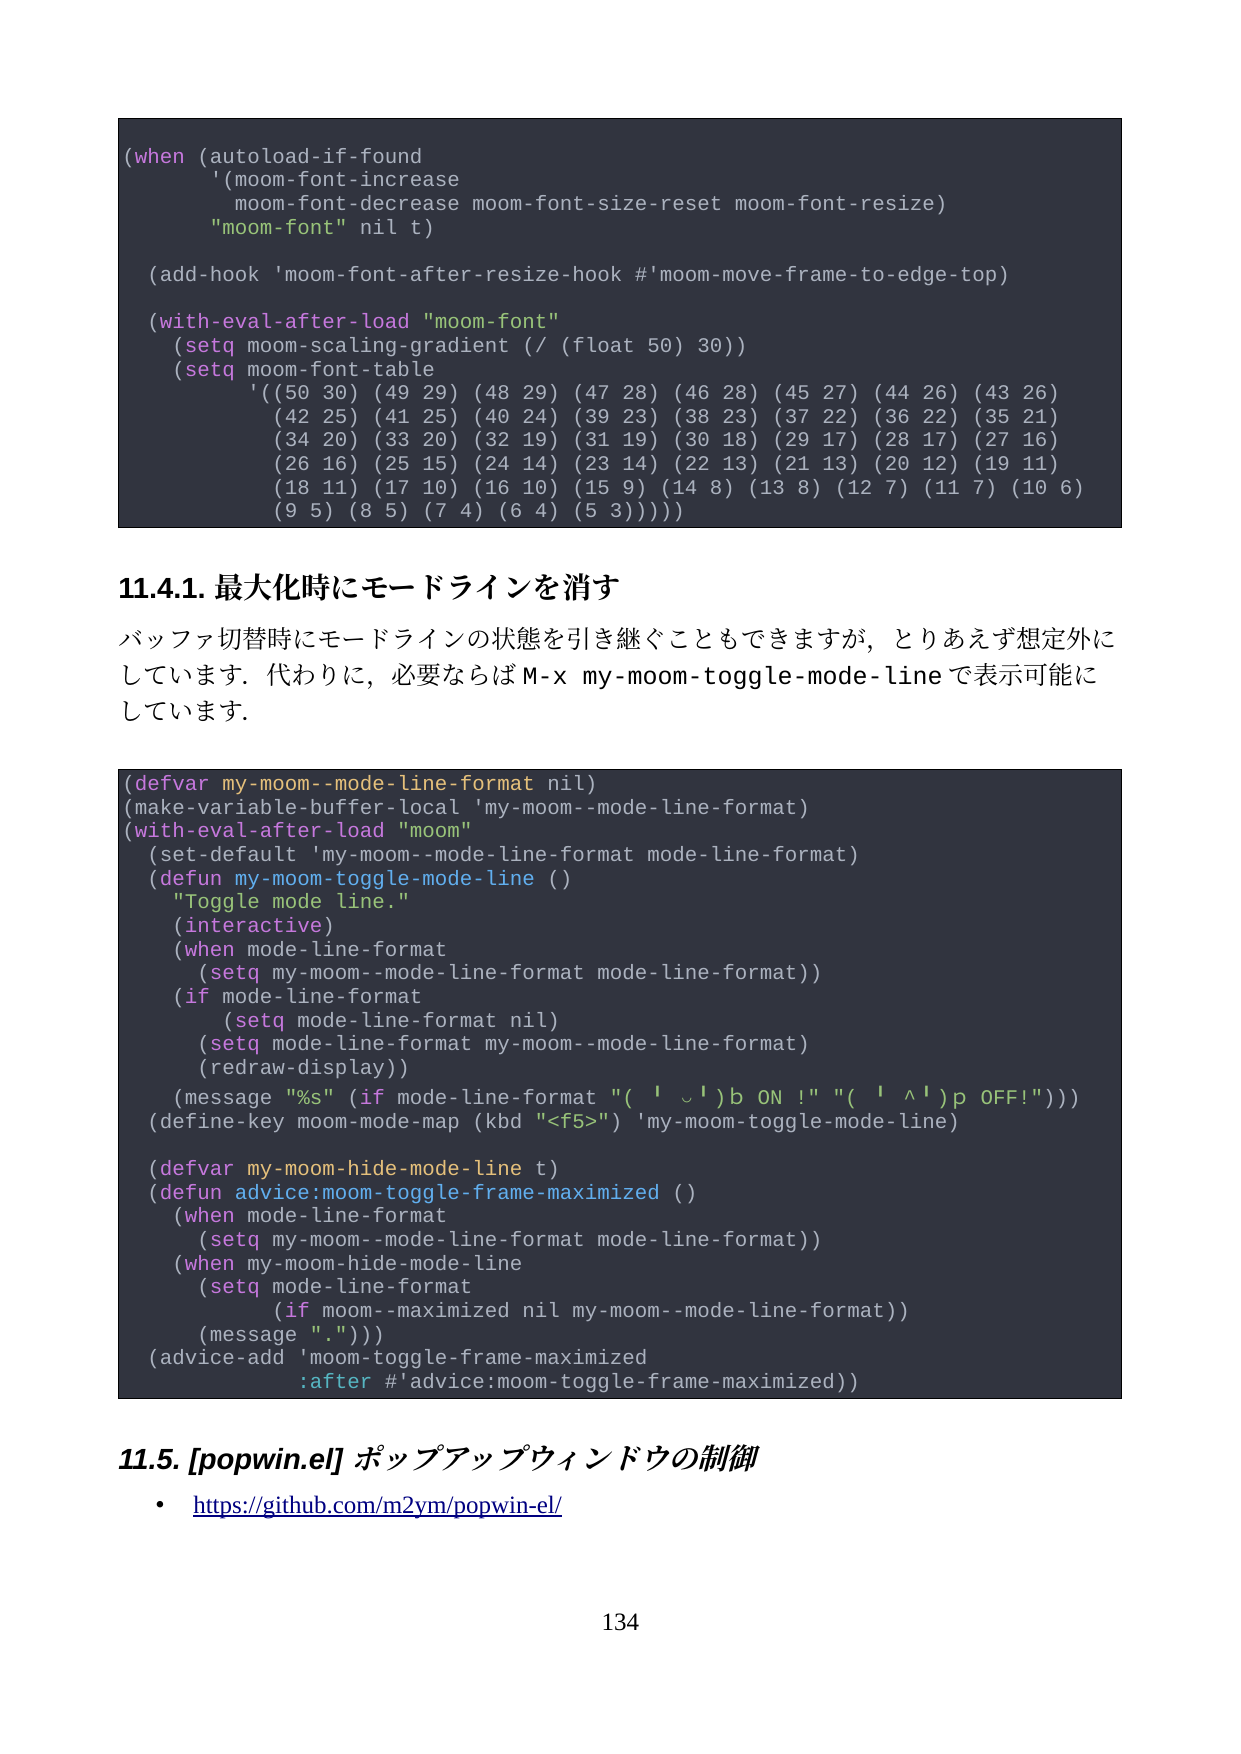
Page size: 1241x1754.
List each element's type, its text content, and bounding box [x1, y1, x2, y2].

text (when my-moom-hide-mode-line [119, 1249, 1121, 1272]
text (defun advice:moom-toggle-frame-maximized () [119, 1178, 1121, 1202]
text (if moom--maximized nil my-moom--mode-line-format)) [119, 1296, 1121, 1320]
subtitle [popwin.el] ポップアップウィンドウの制御 [118, 1436, 1122, 1478]
text (interactive) [119, 911, 1121, 935]
text (when mode-line-format [119, 935, 1121, 958]
text (18 11) (17 10) (16 10) (15 9) (14 8) (13 8) (12 7) (11 7) (10 6) [119, 473, 1121, 496]
text (setq moom-scaling-gradient (/ (float 50) 30)) [119, 331, 1121, 354]
text (defvar my-moom-hide-mode-line t) [119, 1154, 1121, 1178]
subtitle 最大化時にモードラインを消す [118, 565, 1122, 607]
text (when (autoload-if-found [119, 142, 1121, 165]
text (define-key moom-mode-map (kbd "<f5>") 'my-moom-toggle-mode-line) [119, 1107, 1121, 1131]
text (setq mode-line-format my-moom--mode-line-format) [119, 1029, 1121, 1053]
text (defun my-moom-toggle-mode-line () [119, 864, 1121, 887]
text (with-eval-after-load "moom" [119, 816, 1121, 840]
text (redraw-display)) [119, 1053, 1121, 1077]
text '((50 30) (49 29) (48 29) (47 28) (46 28) (45 27) (44 26) (43 26) [119, 378, 1121, 402]
text (message "."))) [119, 1320, 1121, 1343]
text '(moom-font-increase [119, 165, 1121, 189]
text (add-hook 'moom-font-after-resize-hook #'moom-move-frame-to-edge-top) [119, 260, 1121, 284]
text (defvar my-moom--mode-line-format nil) [119, 770, 1121, 793]
text (setq moom-font-table [119, 354, 1121, 378]
text (setq my-moom--mode-line-format mode-line-format)) [119, 1225, 1121, 1249]
text "moom-font" nil t) [119, 213, 1121, 236]
text (when mode-line-format [119, 1202, 1121, 1225]
text (42 25) (41 25) (40 24) (39 23) (38 23) (37 22) (36 22) (35 21) [119, 402, 1121, 426]
text (34 20) (33 20) (32 19) (31 19) (30 18) (29 17) (28 17) (27 16) [119, 426, 1121, 449]
text (set-default 'my-moom--mode-line-format mode-line-format) [119, 840, 1121, 864]
list https://github.com/m2ym/popwin-el/ [156, 1490, 1122, 1548]
text :after #'advice:moom-toggle-frame-maximized)) [119, 1367, 1121, 1398]
text (setq my-moom--mode-line-format mode-line-format)) [119, 958, 1121, 982]
text moom-font-decrease moom-font-size-reset moom-font-resize) [119, 189, 1121, 213]
text (setq mode-line-format [119, 1272, 1121, 1296]
text (with-eval-after-load "moom-font" [119, 307, 1121, 331]
text (make-variable-buffer-local 'my-moom--mode-line-format) [119, 793, 1121, 816]
text (advice-add 'moom-toggle-frame-maximized [119, 1343, 1121, 1367]
text (setq mode-line-format nil) [119, 1006, 1121, 1029]
text バッファ切替時にモードラインの状態を引き継ぐこともできますが，とりあえず想定外にしています．代わりに，必要ならば M-x my-moom-toggle-mode-line で表示可能にしています． [118, 620, 1122, 757]
text (if mode-line-format [119, 982, 1121, 1006]
text "Toggle mode line." [119, 887, 1121, 911]
text (26 16) (25 15) (24 14) (23 14) (22 13) (21 13) (20 12) (19 11) [119, 449, 1121, 473]
text (9 5) (8 5) (7 4) (6 4) (5 3))))) [119, 496, 1121, 527]
text (message "%s" (if mode-line-format "( ╹ ◡╹)ｂ ON !" "( ╹ ^╹)ｐ OFF!"))) [119, 1077, 1121, 1107]
